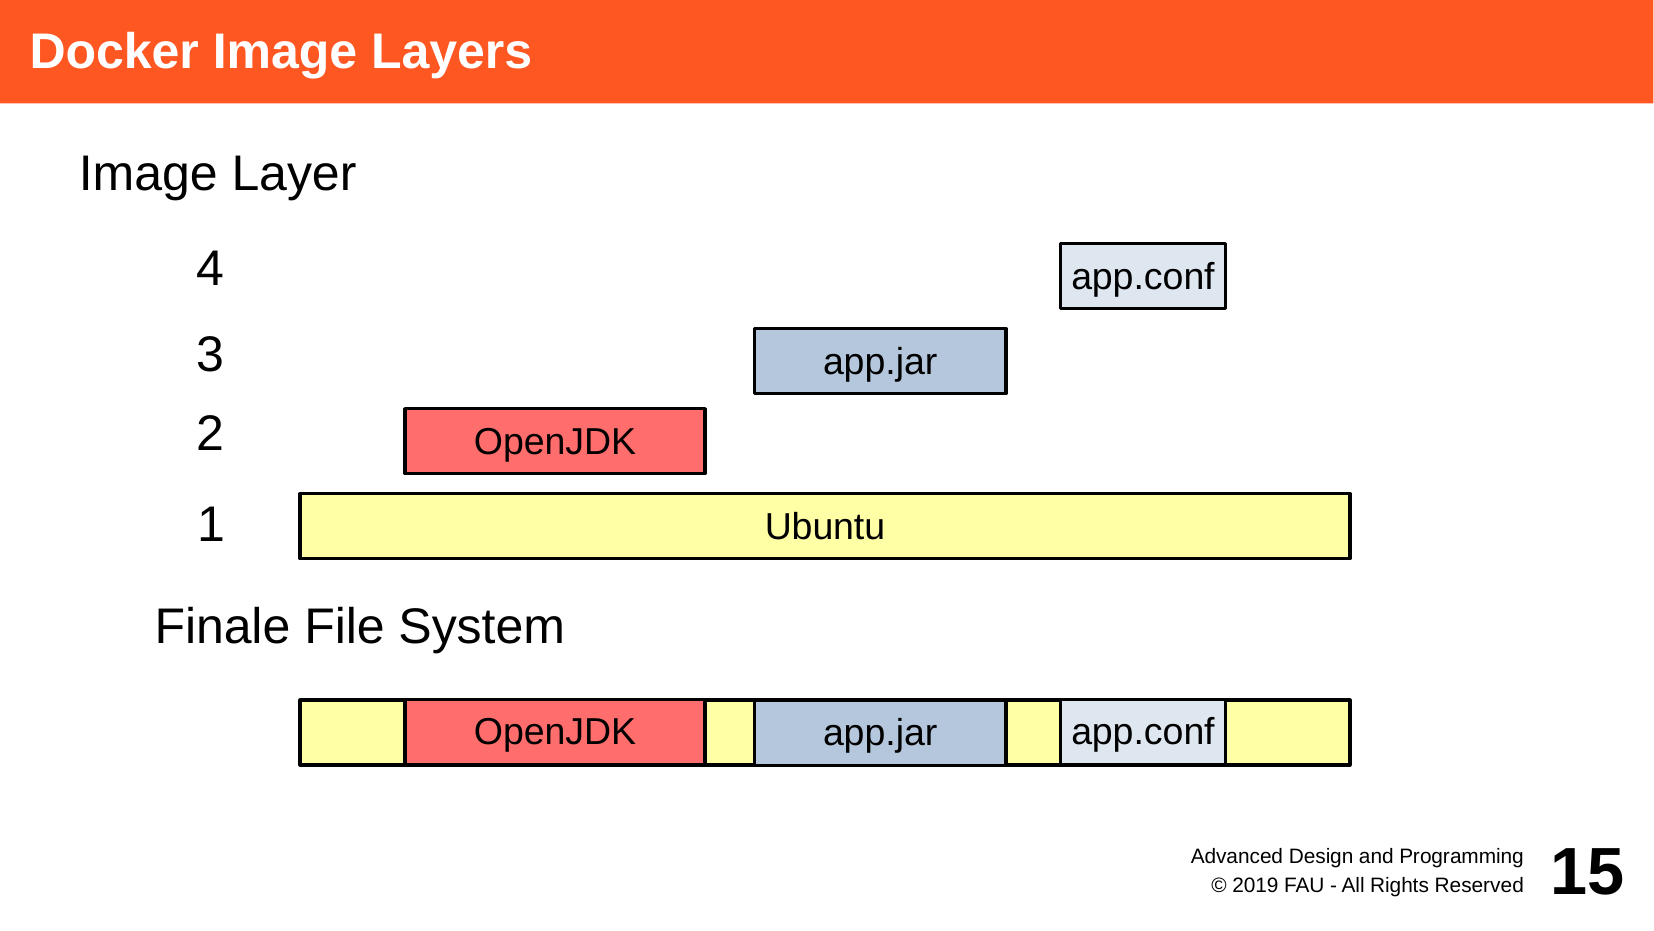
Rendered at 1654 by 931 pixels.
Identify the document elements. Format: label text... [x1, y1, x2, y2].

text_box Finale File System [45, 558, 676, 695]
title Docker Image Layers [0, 0, 1654, 104]
text_box app.jar [754, 700, 1007, 766]
text_box Image Layer [61, 105, 374, 241]
text_box app.conf [1060, 699, 1226, 765]
text_box 3 [105, 314, 316, 393]
text_box 2 [105, 393, 316, 474]
text_box OpenJDK [405, 408, 706, 474]
text_box Ubuntu [1007, 700, 1351, 766]
text_box 4 [105, 228, 316, 309]
text_box 1 [106, 484, 317, 565]
text_box Ubuntu [300, 700, 754, 766]
text_box app.jar [754, 328, 1007, 394]
text_box app.conf [1060, 243, 1226, 309]
text_box Ubuntu [317, 493, 1351, 559]
text_box OpenJDK [405, 699, 706, 765]
